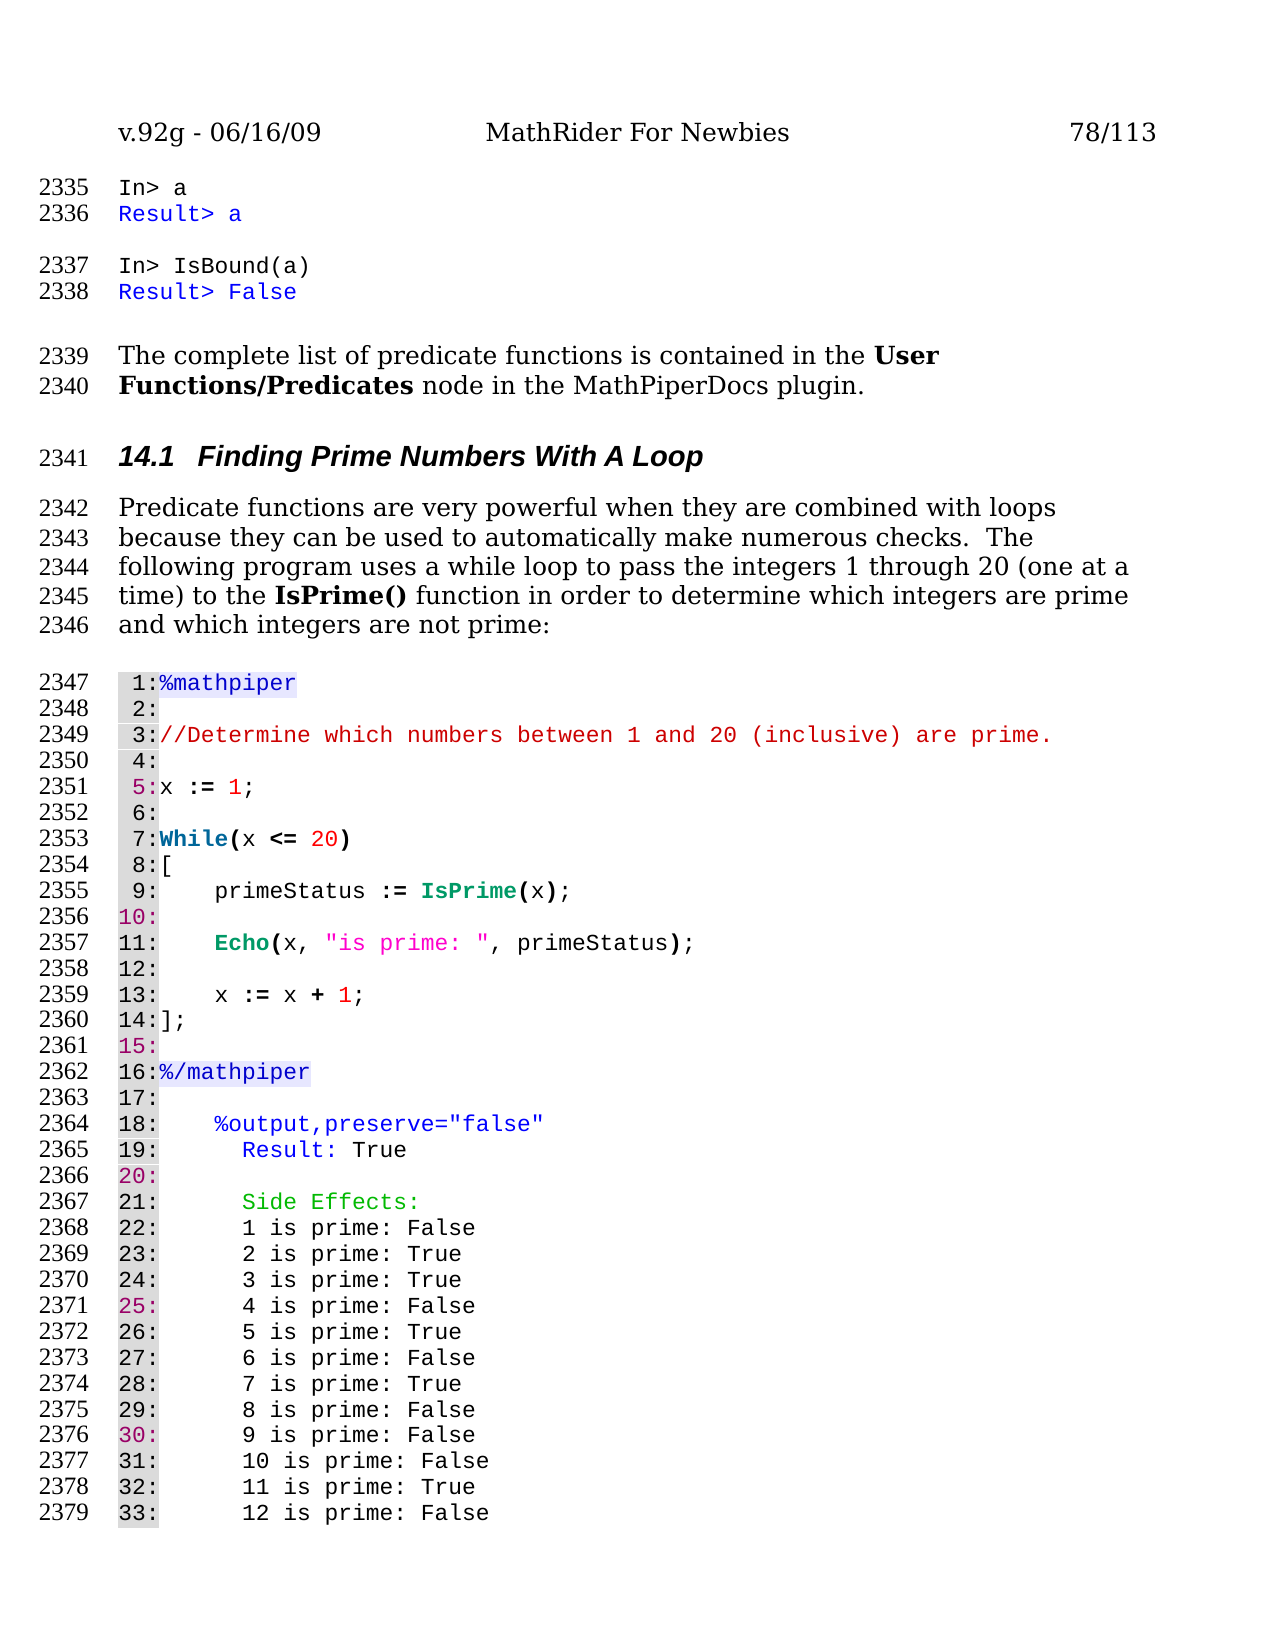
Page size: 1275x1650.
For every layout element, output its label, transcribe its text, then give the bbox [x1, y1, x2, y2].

text Predicate functions are very powerful when they are combined with loops because they can be used to automatically make numerous checks. The following program uses a while loop to pass the integers 1 through 20 (one at a time) to the IsPrime() function in order to determine which integers are prime and which integers are not prime: [118, 494, 1157, 640]
text 25: 4 is prime: False [118, 1294, 1157, 1320]
text 5:x := 1; [118, 775, 1157, 801]
text 7:While(x <= 20) [118, 827, 1157, 853]
text 8:[ [118, 853, 1157, 879]
text 12: [118, 957, 1157, 983]
subtitle Finding Prime Numbers With A Loop [118, 439, 1157, 473]
text 24: 3 is prime: True [118, 1268, 1157, 1294]
text 28: 7 is prime: True [118, 1372, 1157, 1398]
text 22: 1 is prime: False [118, 1216, 1157, 1242]
text 2: [118, 698, 1157, 723]
text The complete list of predicate functions is contained in the User Functions/Predicates node in the MathPiperDocs plugin. [118, 341, 1157, 400]
text 15: [118, 1035, 1157, 1061]
text 14:]; [118, 1009, 1157, 1035]
text 26: 5 is prime: True [118, 1320, 1157, 1346]
text 16:%/mathpiper [118, 1061, 1157, 1087]
text 27: 6 is prime: False [118, 1346, 1157, 1372]
text 23: 2 is prime: True [118, 1242, 1157, 1268]
text 4: [118, 749, 1157, 775]
text 17: [118, 1087, 1157, 1113]
text 3://Determine which numbers between 1 and 20 (inclusive) are prime. [118, 723, 1157, 749]
text 32: 11 is prime: True [118, 1476, 1157, 1502]
text 10: [118, 905, 1157, 931]
text Result> False [118, 281, 1157, 306]
text 29: 8 is prime: False [118, 1398, 1157, 1424]
text 9: primeStatus := IsPrime(x); [118, 879, 1157, 905]
text 13: x := x + 1; [118, 983, 1157, 1009]
text 19: Result: True [118, 1138, 1157, 1164]
text 18: %output,preserve="false" [118, 1113, 1157, 1138]
text 31: 10 is prime: False [118, 1450, 1157, 1476]
text 21: Side Effects: [118, 1190, 1157, 1216]
text Result> a [118, 203, 1157, 229]
text 1:%mathpiper [118, 672, 1157, 698]
text 33: 12 is prime: False [118, 1502, 1157, 1528]
text 30: 9 is prime: False [118, 1424, 1157, 1450]
text 6: [118, 801, 1157, 827]
text 11: Echo(x, "is prime: ", primeStatus); [118, 931, 1157, 957]
text In> IsBound(a) [118, 254, 1157, 281]
text 20: [118, 1164, 1157, 1190]
text In> a [118, 177, 1157, 203]
